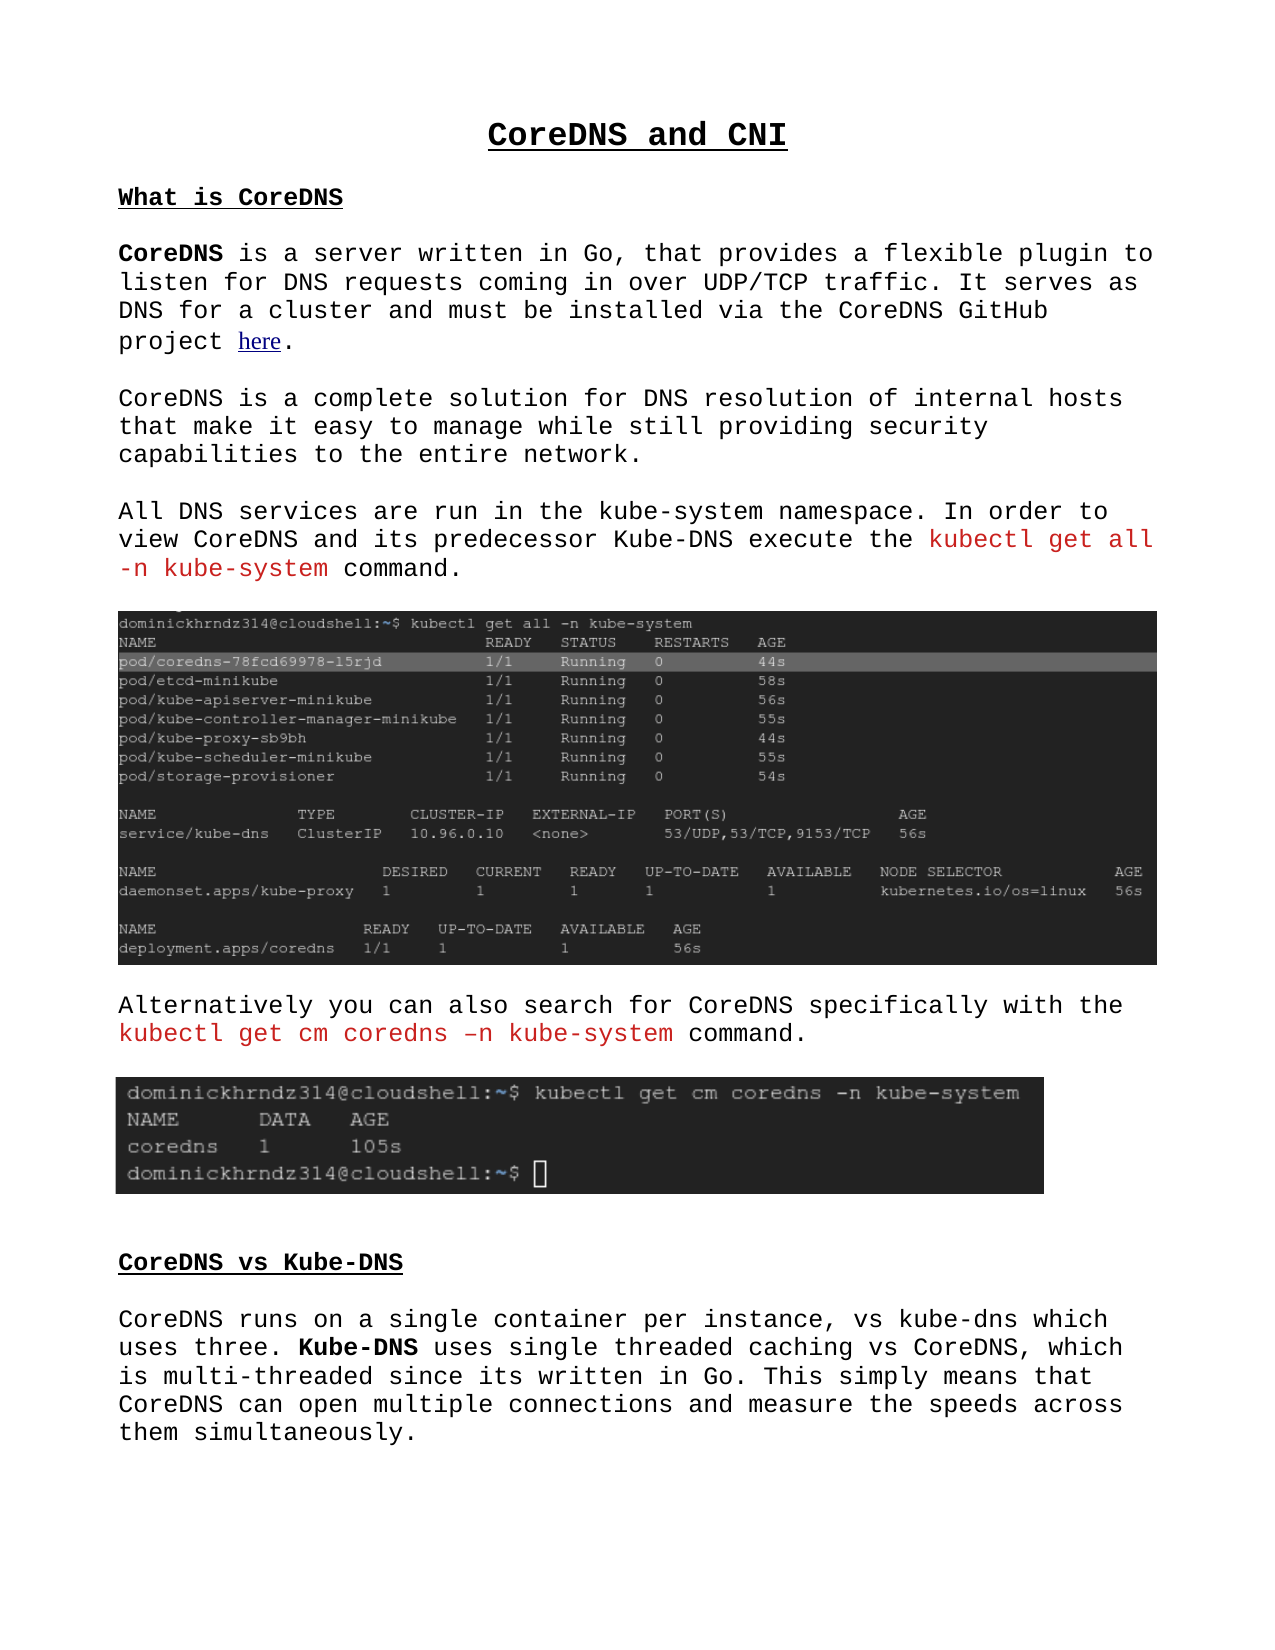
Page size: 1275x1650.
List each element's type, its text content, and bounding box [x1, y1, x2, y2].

text Alternatively you can also search for CoreDNS specifically with the kubectl get cm coredns –n kube-system command. [118, 965, 1157, 1049]
text CoreDNS is a server written in Go, that provides a flexible plugin to listen for DNS requests coming in over UDP/TCP traffic. It serves as DNS for a cluster and must be installed via the CoreDNS GitHub project here. [118, 241, 1157, 357]
picture [115, 1077, 1044, 1194]
text CoreDNS runs on a single container per instance, vs kube-dns which uses three. Kube-DNS uses single threaded caching vs CoreDNS, which is multi-threaded since its written in Go. This simply means that CoreDNS can open multiple connections and measure the speeds across them simultaneously. [118, 1278, 1157, 1505]
text What is CoreDNS [118, 156, 1157, 213]
text CoreDNS and CNI [118, 118, 1157, 156]
text CoreDNS is a complete solution for DNS resolution of internal hosts that make it easy to manage while still providing security capabilities to the entire network. [118, 385, 1157, 470]
text All DNS services are run in the kube-system namespace. In order to view CoreDNS and its predecessor Kube-DNS execute the kubectl get all -n kube-system command. [118, 498, 1157, 583]
text CoreDNS vs Kube-DNS [118, 1250, 1157, 1278]
picture [118, 611, 1157, 965]
